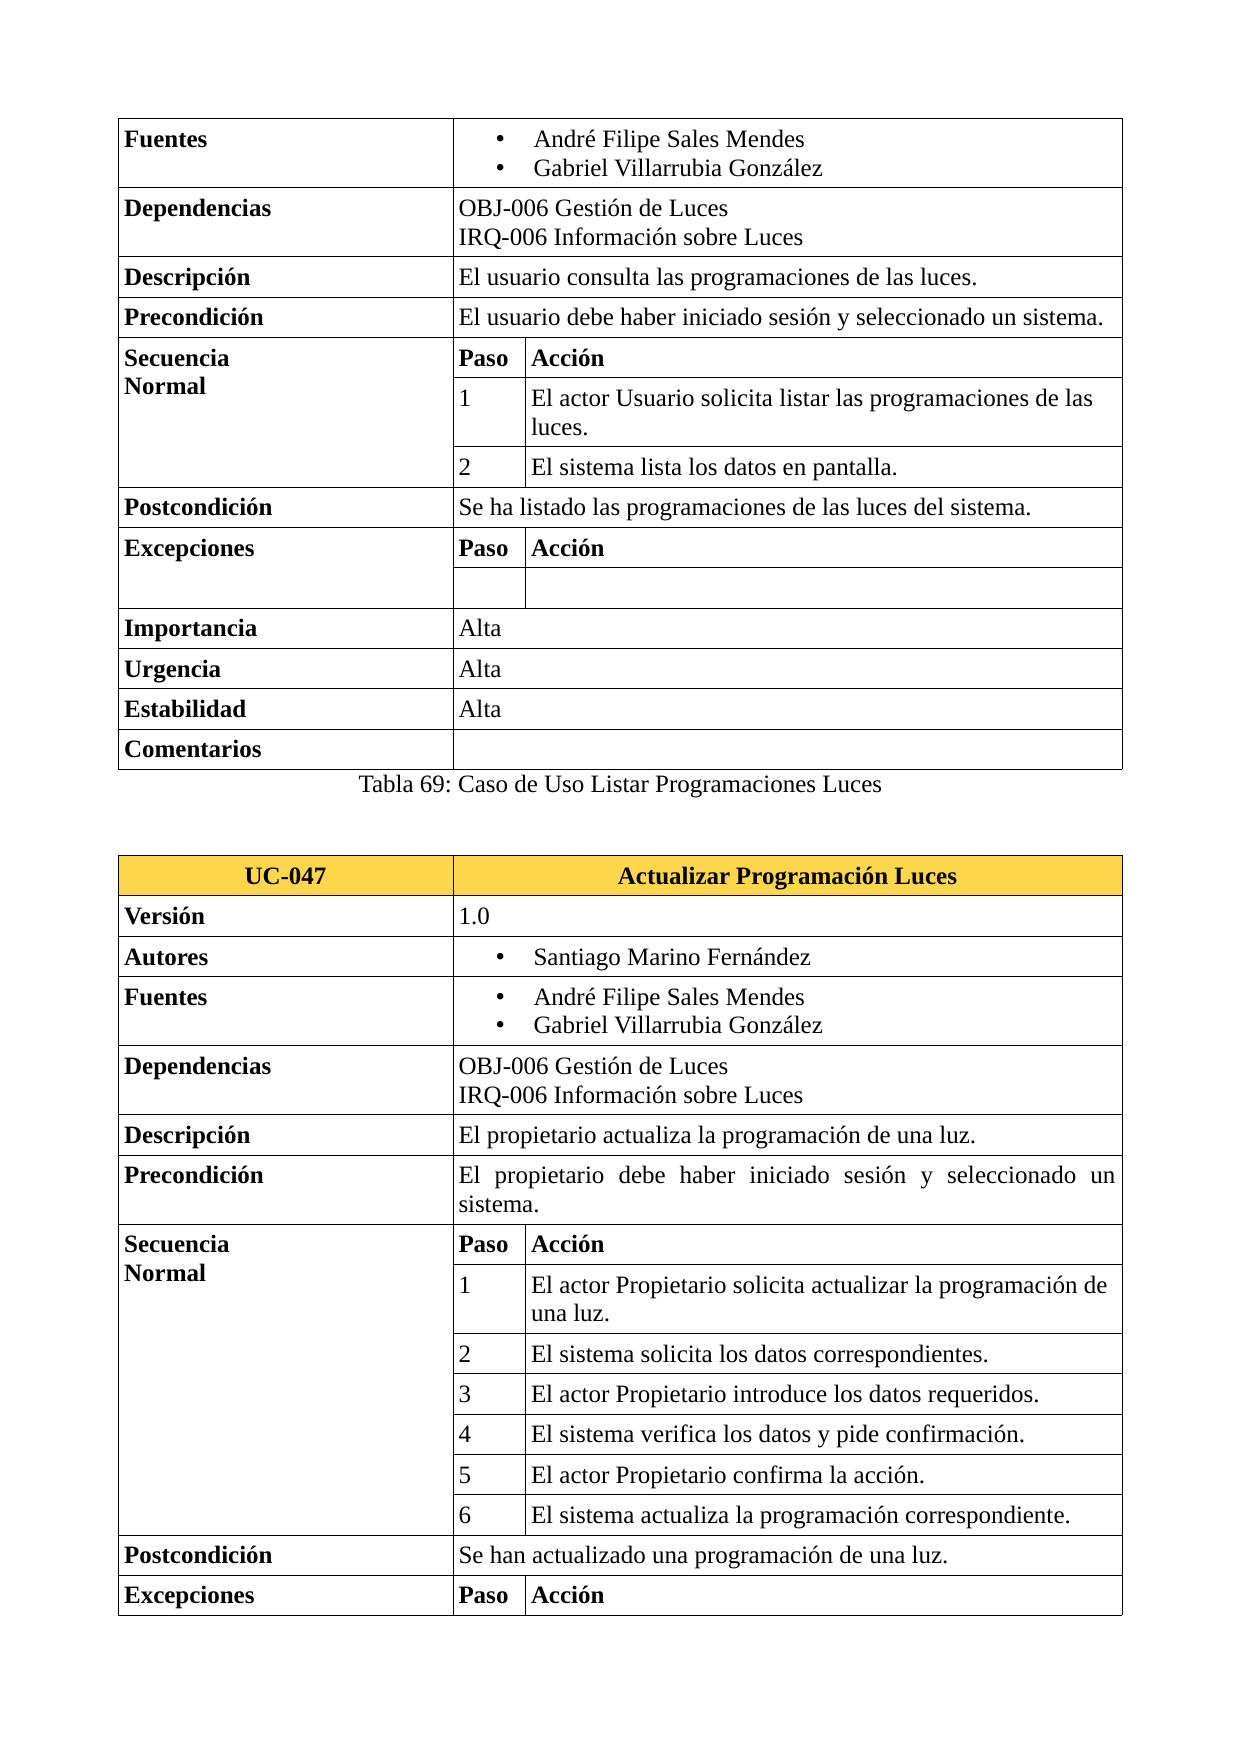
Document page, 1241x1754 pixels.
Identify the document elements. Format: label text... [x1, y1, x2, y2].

table_cell OBJ-006 Gestión de Luces IRQ-006 Información sobre Luces [454, 188, 1122, 256]
table_cell OBJ-006 Gestión de Luces IRQ-006 Información sobre Luces [454, 1046, 1122, 1114]
table_cell Santiago Marino Fernández [454, 937, 1122, 976]
table_cell El sistema actualiza la programación correspondiente. [526, 1495, 1122, 1534]
table_cell Secuencia Normal [119, 338, 453, 487]
table_cell Paso [454, 338, 525, 377]
table_cell André Filipe Sales Mendes Gabriel Villarrubia González [454, 119, 1122, 187]
table_cell Paso [454, 1225, 525, 1264]
table_cell El usuario consulta las programaciones de las luces. [454, 257, 1122, 297]
table_cell Estabilidad [119, 689, 453, 728]
table_cell Fuentes [119, 977, 453, 1045]
table_cell El actor Propietario confirma la acción. [526, 1455, 1122, 1494]
table_cell 6 [454, 1495, 525, 1534]
table_header Actualizar Programación Luces [454, 856, 1122, 895]
table_cell Urgencia [119, 649, 453, 688]
table_cell 2 [454, 447, 525, 487]
table_cell El sistema lista los datos en pantalla. [526, 447, 1122, 487]
table_cell El sistema solicita los datos correspondientes. [526, 1334, 1122, 1373]
table_cell El propietario actualiza la programación de una luz. [454, 1115, 1122, 1154]
table_cell Se han actualizado una programación de una luz. [454, 1536, 1122, 1575]
table_cell 1 [454, 378, 525, 446]
table_cell Precondición [119, 298, 453, 337]
table_cell 2 [454, 1334, 525, 1373]
table_cell 4 [454, 1415, 525, 1454]
table_cell El actor Usuario solicita listar las programaciones de las luces. [526, 378, 1122, 446]
table_cell El actor Propietario solicita actualizar la programación de una luz. [526, 1265, 1122, 1333]
table_cell El propietario debe haber iniciado sesión y seleccionado un sistema. [454, 1156, 1122, 1223]
table_cell Descripción [119, 1115, 453, 1154]
table_cell Alta [454, 609, 1122, 648]
table_cell Excepciones [119, 528, 453, 607]
table_cell Paso [454, 528, 525, 567]
table_cell [454, 730, 1122, 769]
table_cell 5 [454, 1455, 525, 1494]
table_cell Acción [526, 1576, 1122, 1615]
table_cell 1.0 [454, 896, 1122, 936]
table_cell El actor Propietario introduce los datos requeridos. [526, 1374, 1122, 1413]
table_cell Acción [526, 528, 1122, 567]
table_cell Fuentes [119, 119, 453, 187]
table_cell Versión [119, 896, 453, 936]
table_cell Postcondición [119, 488, 453, 527]
table_cell Alta [454, 649, 1122, 688]
text Tabla 69: Caso de Uso Listar Programaciones Luces [118, 770, 1122, 798]
table_cell Dependencias [119, 188, 453, 256]
table_cell Se ha listado las programaciones de las luces del sistema. [454, 488, 1122, 527]
table_cell Dependencias [119, 1046, 453, 1114]
table_cell Alta [454, 689, 1122, 728]
table_cell Secuencia Normal [119, 1225, 453, 1534]
table_cell [454, 568, 525, 607]
table_cell El usuario debe haber iniciado sesión y seleccionado un sistema. [454, 298, 1122, 337]
table_cell André Filipe Sales Mendes Gabriel Villarrubia González [454, 977, 1122, 1045]
table_cell Descripción [119, 257, 453, 297]
table_cell El sistema verifica los datos y pide confirmación. [526, 1415, 1122, 1454]
table_cell Paso [454, 1576, 525, 1615]
table_cell Acción [526, 338, 1122, 377]
table_cell [526, 568, 1122, 607]
table_cell Postcondición [119, 1536, 453, 1575]
table_cell Excepciones [119, 1576, 453, 1615]
table_cell 3 [454, 1374, 525, 1413]
table_cell 1 [454, 1265, 525, 1333]
table_cell Precondición [119, 1156, 453, 1223]
table_header UC-047 [119, 856, 453, 895]
table_cell Comentarios [119, 730, 453, 769]
table_cell Acción [526, 1225, 1122, 1264]
table_cell Importancia [119, 609, 453, 648]
table_cell Autores [119, 937, 453, 976]
